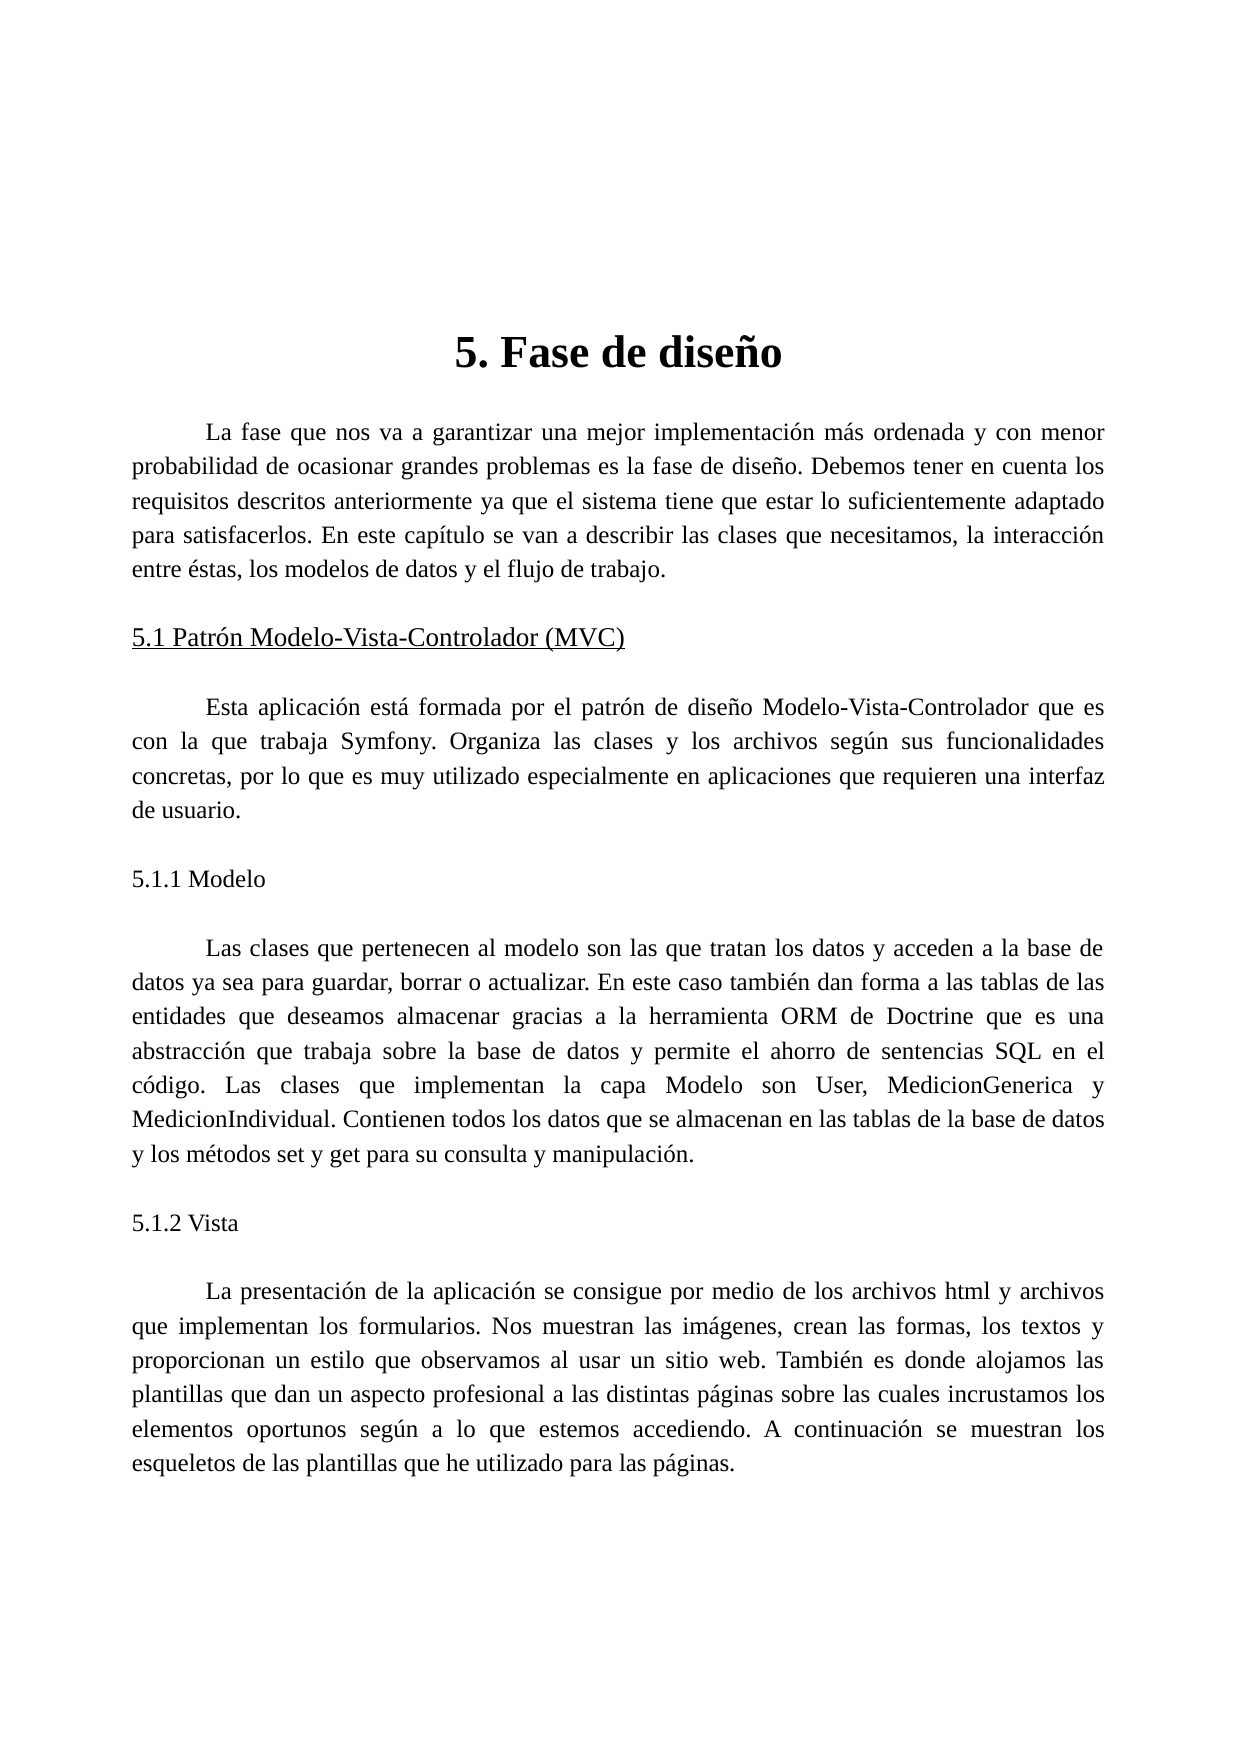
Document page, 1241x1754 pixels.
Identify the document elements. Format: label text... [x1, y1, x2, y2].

text La presentación de la aplicación se consigue por medio de los archivos html y archivos que implementan los formularios. Nos muestran las imágenes, crean las formas, los textos y proporcionan un estilo que observamos al usar un sitio web. También es donde alojamos las plantillas que dan un aspecto profesional a las distintas páginas sobre las cuales incrustamos los elementos oportunos según a lo que estemos accediendo. A continuación se muestran los esqueletos de las plantillas que he utilizado para las páginas. [132, 1271, 1106, 1477]
text Esta aplicación está formada por el patrón de diseño Modelo-Vista-Controlador que es con la que trabaja Symfony. Organiza las clases y los archivos según sus funcionalidades concretas, por lo que es muy utilizado especialmente en aplicaciones que requieren una interfaz de usuario. [132, 686, 1106, 824]
text 5.1.1 Modelo [132, 858, 1106, 893]
text Las clases que pertenecen al modelo son las que tratan los datos y acceden a la base de datos ya sea para guardar, borrar o actualizar. En este caso también dan forma a las tablas de las entidades que deseamos almacenar gracias a la herramienta ORM de Doctrine que es una abstracción que trabaja sobre la base de datos y permite el ahorro de sentencias SQL en el código. Las clases que implementan la capa Modelo son User, MedicionGenerica y MedicionIndividual. Contienen todos los datos que se almacenan en las tablas de la base de datos y los métodos set y get para su consulta y manipulación. [132, 927, 1106, 1168]
text 5. Fase de diseño [132, 324, 1106, 377]
text La fase que nos va a garantizar una mejor implementación más ordenada y con menor probabilidad de ocasionar grandes problemas es la fase de diseño. Debemos tener en cuenta los requisitos descritos anteriormente ya que el sistema tiene que estar lo suficientemente adaptado para satisfacerlos. En este capítulo se van a describir las clases que necesitamos, la interacción entre éstas, los modelos de datos y el flujo de trabajo. [132, 411, 1106, 583]
text 5.1 Patrón Modelo-Vista-Controlador (MVC) [132, 618, 1106, 652]
text 5.1.2 Vista [132, 1202, 1106, 1236]
